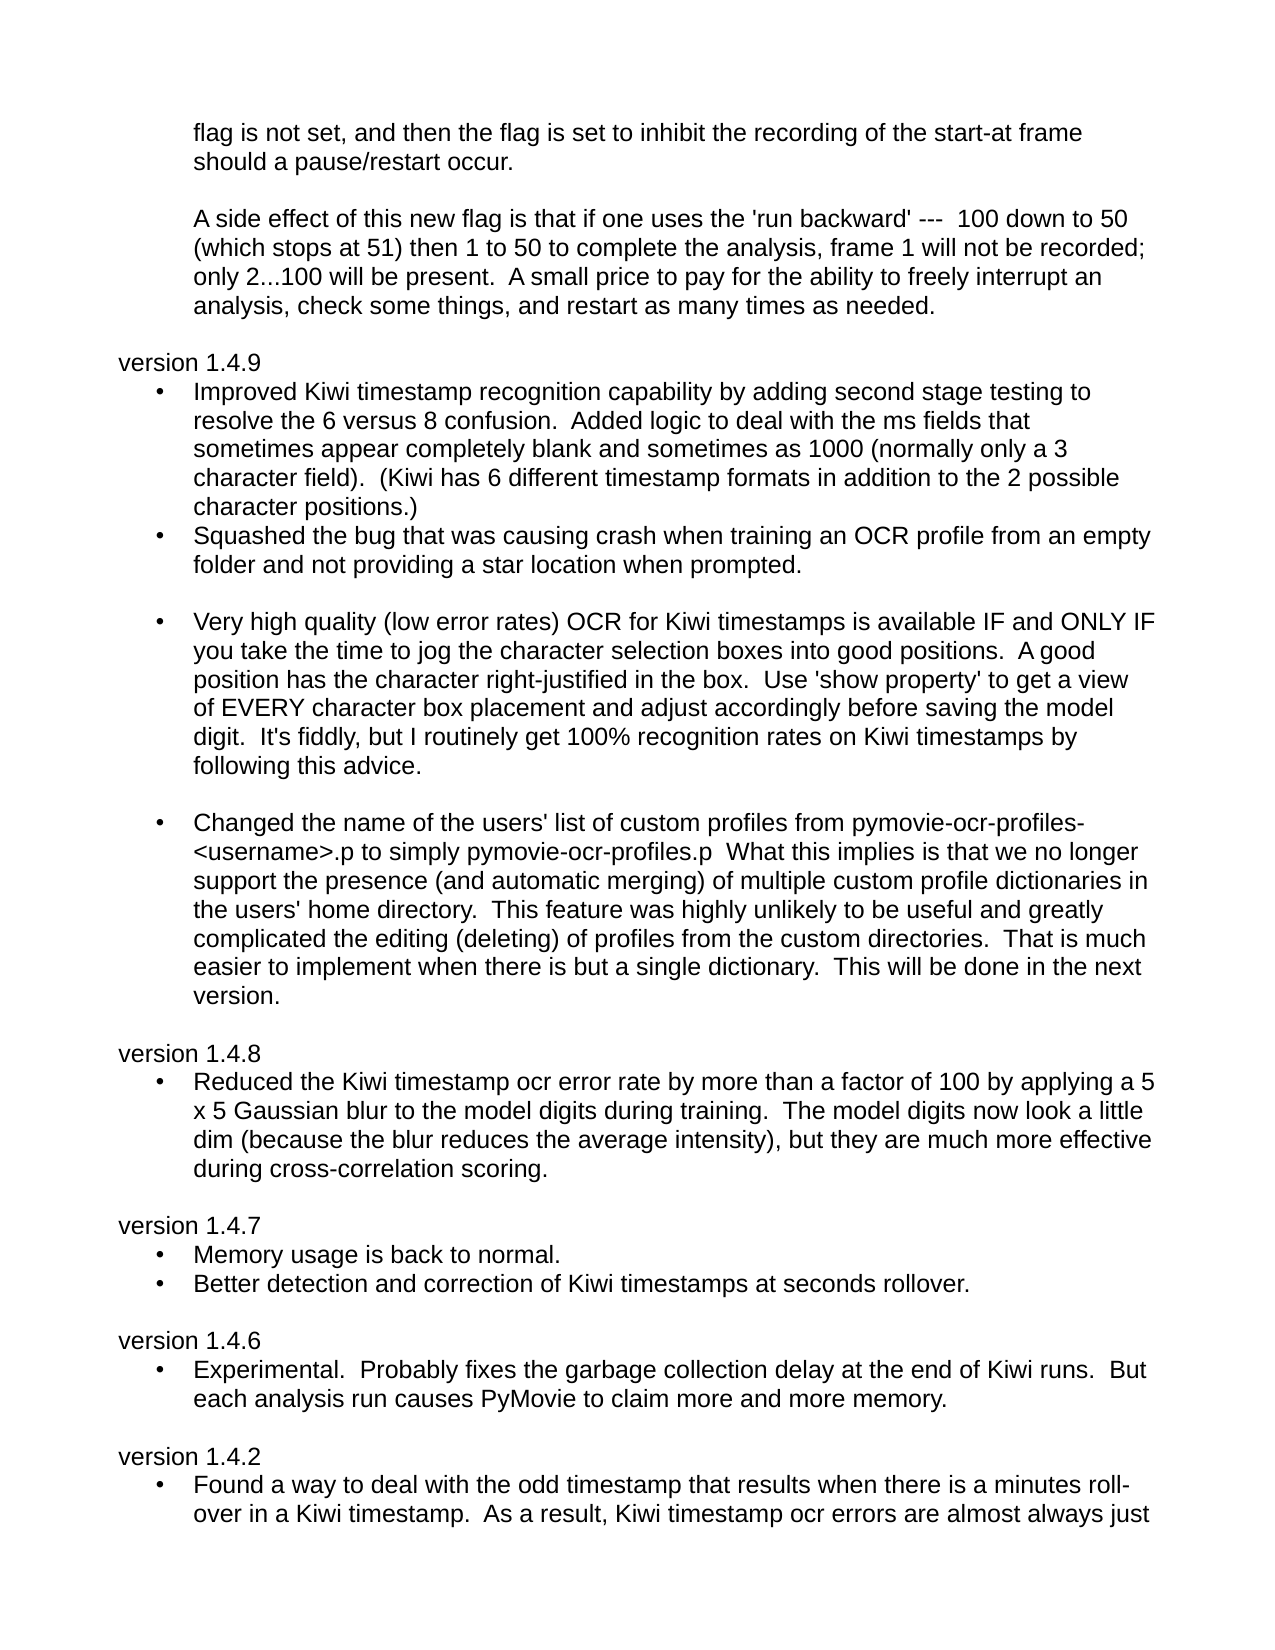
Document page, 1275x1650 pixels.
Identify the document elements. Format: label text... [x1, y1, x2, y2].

text version 1.4.7 [118, 1211, 1157, 1240]
list flag is not set, and then the flag is set to inhibit the recording of the start-at frame should a pause/restart occur. A side effect of this new flag is that if one uses the 'run backward' --- 100 down to 50 (which stops at 51) then 1 to 50 to complete the analysis, frame 1 will not be recorded; only 2...100 will be present. A small price to pay for the ability to freely interrupt an analysis, check some things, and restart as many times as needed. [156, 118, 1157, 348]
text version 1.4.8 [118, 1038, 1157, 1067]
list Reduced the Kiwi timestamp ocr error rate by more than a factor of 100 by applying a 5 x 5 Gaussian blur to the model digits during training. The model digits now look a little dim (because the blur reduces the average intensity), but they are much more effective during cross-correlation scoring. [156, 1067, 1157, 1211]
text version 1.4.9 [118, 348, 1157, 377]
list Squashed the bug that was causing crash when training an OCR profile from an empty folder and not providing a star location when prompted. [156, 521, 1157, 607]
list Memory usage is back to normal. [156, 1240, 1157, 1269]
list Experimental. Probably fixes the garbage collection delay at the end of Kiwi runs. But each analysis run causes PyMovie to claim more and more memory. [156, 1355, 1157, 1441]
text version 1.4.2 [118, 1441, 1157, 1470]
list Changed the name of the users' list of custom profiles from pymovie-ocr-profiles-<username>.p to simply pymovie-ocr-profiles.p What this implies is that we no longer support the presence (and automatic merging) of multiple custom profile dictionaries in the users' home directory. This feature was highly unlikely to be useful and greatly complicated the editing (deleting) of profiles from the custom directories. That is much easier to implement when there is but a single dictionary. This will be done in the next version. [156, 808, 1157, 1038]
list Very high quality (low error rates) OCR for Kiwi timestamps is available IF and ONLY IF you take the time to jog the character selection boxes into good positions. A good position has the character right-justified in the box. Use 'show property' to get a view of EVERY character box placement and adjust accordingly before saving the model digit. It's fiddly, but I routinely get 100% recognition rates on Kiwi timestamps by following this advice. [156, 607, 1157, 808]
list Better detection and correction of Kiwi timestamps at seconds rollover. [156, 1269, 1157, 1326]
list Found a way to deal with the odd timestamp that results when there is a minutes roll-over in a Kiwi timestamp. As a result, Kiwi timestamp ocr errors are almost always just [156, 1470, 1157, 1528]
text version 1.4.6 [118, 1326, 1157, 1355]
list Improved Kiwi timestamp recognition capability by adding second stage testing to resolve the 6 versus 8 confusion. Added logic to deal with the ms fields that sometimes appear completely blank and sometimes as 1000 (normally only a 3 character field). (Kiwi has 6 different timestamp formats in addition to the 2 possible character positions.) [156, 377, 1157, 521]
